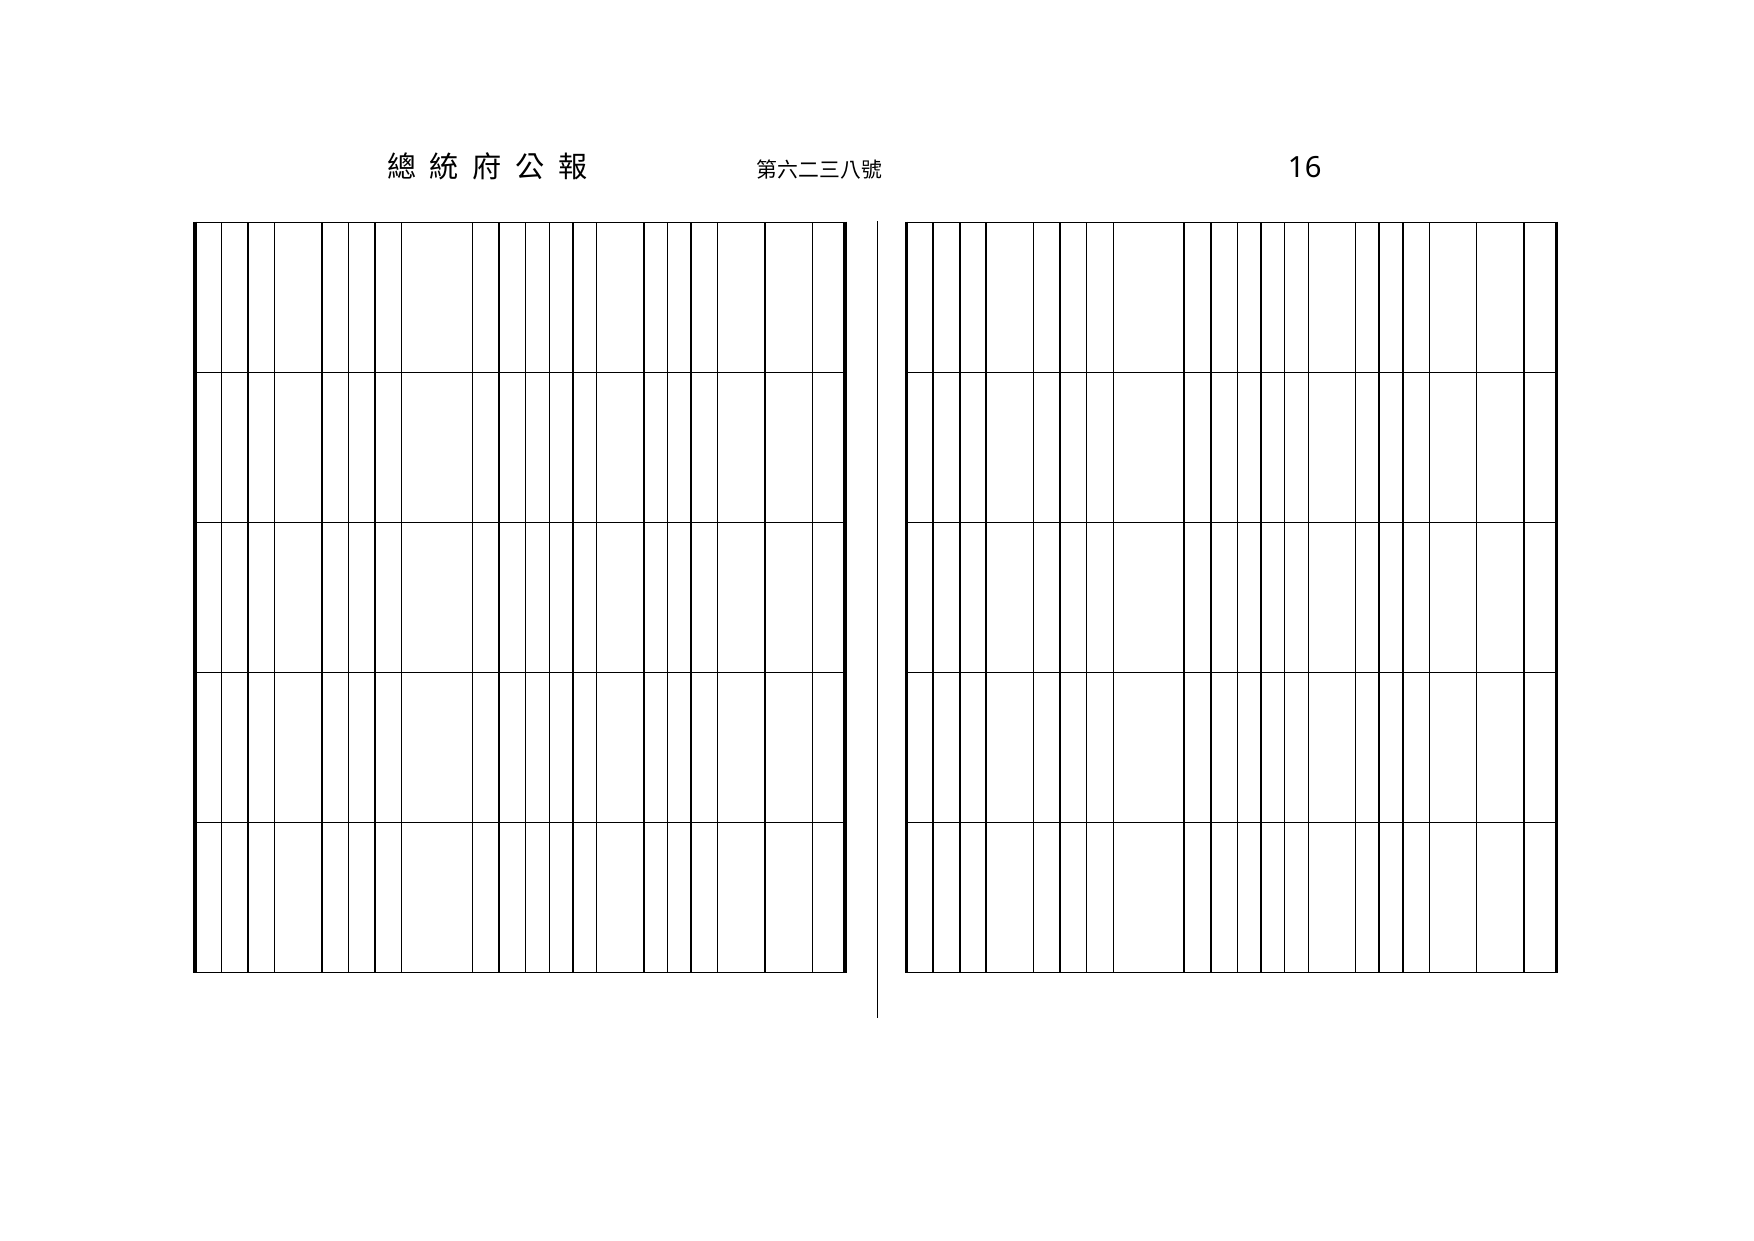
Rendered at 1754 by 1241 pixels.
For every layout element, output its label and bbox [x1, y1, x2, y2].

table_cell [718, 223, 741, 372]
table_cell [1500, 373, 1523, 522]
table_cell [1212, 673, 1237, 822]
table_cell [813, 223, 843, 372]
table_cell [323, 373, 348, 522]
table_cell [376, 223, 401, 372]
table_cell [298, 223, 321, 372]
table_cell [1430, 523, 1453, 672]
table_cell [668, 673, 690, 822]
table_cell [323, 223, 348, 372]
table_cell [222, 823, 247, 972]
table_cell [1185, 373, 1210, 522]
table_cell [500, 823, 525, 972]
table_cell [526, 673, 549, 822]
table_cell [1525, 673, 1555, 822]
table_cell [349, 673, 374, 822]
table_cell [500, 523, 525, 672]
table_cell [1137, 523, 1161, 672]
table_cell [1309, 523, 1332, 672]
table_cell [1500, 223, 1523, 372]
table_cell [1212, 523, 1237, 672]
table_cell [402, 823, 425, 972]
table_cell [1453, 673, 1476, 822]
table_cell [1309, 673, 1332, 822]
table_cell [1010, 823, 1033, 972]
table_cell [1477, 373, 1500, 522]
table_cell [1262, 673, 1284, 822]
table_cell [668, 223, 690, 372]
table_cell [692, 823, 717, 972]
table_cell [741, 823, 764, 972]
table_cell [1185, 673, 1210, 822]
table_cell [1238, 523, 1260, 672]
table_cell [574, 673, 596, 822]
table_cell [813, 823, 843, 972]
table_cell [1285, 223, 1308, 372]
table_cell [1285, 823, 1308, 972]
table_cell [1238, 373, 1260, 522]
table_cell [222, 673, 247, 822]
table_cell [1525, 523, 1555, 672]
table_cell [1356, 823, 1378, 972]
table_cell [741, 223, 764, 372]
table_cell [1332, 823, 1355, 972]
table_cell [1430, 223, 1453, 372]
table_cell [1477, 523, 1500, 672]
table_cell [1114, 673, 1137, 822]
table_cell [987, 823, 1010, 972]
table_cell [1212, 373, 1237, 522]
table_cell [645, 373, 667, 522]
table_cell [1137, 823, 1161, 972]
table_cell [275, 223, 298, 372]
table_cell [449, 373, 472, 522]
table_cell [473, 373, 498, 522]
table_cell [987, 223, 1010, 372]
table_cell [298, 823, 321, 972]
table_cell [402, 223, 425, 372]
table_cell [934, 823, 959, 972]
table_cell [1061, 823, 1086, 972]
table_cell [1034, 823, 1059, 972]
table_cell [1332, 523, 1355, 672]
table_cell [934, 373, 959, 522]
table_cell [574, 823, 596, 972]
table_cell [1185, 823, 1210, 972]
table_cell [1034, 523, 1059, 672]
table_cell [1453, 373, 1476, 522]
table_cell [1404, 373, 1429, 522]
table_cell [1285, 523, 1308, 672]
table_cell [692, 223, 717, 372]
table_cell [1034, 373, 1059, 522]
table_cell [1185, 523, 1210, 672]
table_cell [1114, 523, 1137, 672]
table_cell [1309, 823, 1332, 972]
table_cell [425, 673, 449, 822]
table_cell [500, 223, 525, 372]
table_cell [275, 523, 298, 672]
table_cell [908, 673, 932, 822]
table_cell [597, 373, 620, 522]
table_cell [1453, 523, 1476, 672]
table_cell [298, 523, 321, 672]
table_cell [473, 523, 498, 672]
table_cell [987, 373, 1010, 522]
table_cell [376, 673, 401, 822]
table_cell [1161, 373, 1183, 522]
table_cell [197, 823, 221, 972]
table_cell [197, 523, 221, 672]
table_cell [718, 673, 741, 822]
table_cell [766, 223, 789, 372]
table_cell [526, 523, 549, 672]
table_cell [597, 223, 620, 372]
table_cell [197, 373, 221, 522]
table_cell [668, 523, 690, 672]
table_cell [620, 523, 643, 672]
table_cell [766, 373, 789, 522]
table_cell [668, 823, 690, 972]
table_cell [789, 673, 812, 822]
table_cell [449, 523, 472, 672]
table_cell [934, 523, 959, 672]
table_cell [1010, 373, 1033, 522]
table_cell [349, 523, 374, 672]
table_cell [275, 673, 298, 822]
table_cell [1477, 673, 1500, 822]
table_cell [1525, 823, 1555, 972]
table_cell [766, 523, 789, 672]
table_cell [349, 373, 374, 522]
table_cell [1285, 673, 1308, 822]
table_cell [1262, 523, 1284, 672]
table_cell [789, 223, 812, 372]
table_cell [789, 823, 812, 972]
table_cell [222, 223, 247, 372]
table_cell [961, 823, 985, 972]
table_cell [425, 523, 449, 672]
table_cell [908, 223, 932, 372]
table_cell [574, 223, 596, 372]
table_cell [718, 523, 741, 672]
table_cell [908, 523, 932, 672]
table_cell [402, 373, 425, 522]
table_cell [668, 373, 690, 522]
table_cell [741, 373, 764, 522]
table_cell [987, 523, 1010, 672]
table_cell [741, 523, 764, 672]
table_cell [449, 823, 472, 972]
table_cell [1161, 823, 1183, 972]
table_cell [1500, 523, 1523, 672]
table_cell [1262, 373, 1284, 522]
table_cell [1238, 223, 1260, 372]
table_cell [1010, 223, 1033, 372]
table_cell [500, 673, 525, 822]
table_cell [1356, 223, 1378, 372]
table_cell [1356, 373, 1378, 522]
table_cell [1061, 373, 1086, 522]
table_cell [1404, 673, 1429, 822]
table_cell [550, 673, 572, 822]
table_cell [1356, 523, 1378, 672]
table_cell [645, 673, 667, 822]
table_cell [1087, 223, 1113, 372]
table_cell [376, 823, 401, 972]
table_cell [526, 823, 549, 972]
table_cell [1114, 823, 1137, 972]
table_cell [1262, 223, 1284, 372]
table_cell [1332, 223, 1355, 372]
table_cell [961, 373, 985, 522]
table_cell [249, 673, 274, 822]
table_cell [1137, 373, 1161, 522]
table_cell [349, 223, 374, 372]
table_cell [1238, 823, 1260, 972]
table_cell [1061, 523, 1086, 672]
table_cell [249, 373, 274, 522]
table_cell [987, 673, 1010, 822]
table_cell [1500, 673, 1523, 822]
table_cell [249, 523, 274, 672]
table_cell [645, 223, 667, 372]
table_cell [1034, 223, 1059, 372]
table_cell [766, 823, 789, 972]
table_cell [1161, 523, 1183, 672]
table_cell [1238, 673, 1260, 822]
table_cell [908, 373, 932, 522]
table_cell [1453, 223, 1476, 372]
table_cell [934, 673, 959, 822]
table_cell [789, 373, 812, 522]
table_cell [550, 373, 572, 522]
table_cell [1356, 673, 1378, 822]
table_cell [197, 223, 221, 372]
table_cell [961, 523, 985, 672]
table_cell [323, 673, 348, 822]
table_cell [1430, 673, 1453, 822]
table_cell [597, 673, 620, 822]
table_cell [1061, 673, 1086, 822]
table_cell [1380, 373, 1402, 522]
table_cell [692, 673, 717, 822]
table_cell [1114, 223, 1137, 372]
table_cell [1430, 373, 1453, 522]
table_cell [425, 373, 449, 522]
table_cell [526, 223, 549, 372]
table_cell [249, 223, 274, 372]
table_cell [692, 373, 717, 522]
table_cell [526, 373, 549, 522]
table_cell [620, 223, 643, 372]
table_cell [961, 673, 985, 822]
table_cell [1380, 823, 1402, 972]
table_cell [222, 373, 247, 522]
table_cell [376, 373, 401, 522]
table_cell [449, 673, 472, 822]
table_cell [741, 673, 764, 822]
table_cell [597, 823, 620, 972]
table_cell [550, 223, 572, 372]
table_cell [813, 673, 843, 822]
table_cell [1185, 223, 1210, 372]
table_cell [1332, 673, 1355, 822]
table_cell [323, 823, 348, 972]
table_cell [376, 523, 401, 672]
table_cell [766, 673, 789, 822]
table_cell [249, 823, 274, 972]
table_cell [1161, 673, 1183, 822]
table_cell [275, 823, 298, 972]
table_cell [402, 673, 425, 822]
table_cell [298, 373, 321, 522]
table_cell [1525, 373, 1555, 522]
table_cell [323, 523, 348, 672]
table_cell [449, 223, 472, 372]
table_cell [645, 823, 667, 972]
table_cell [620, 823, 643, 972]
table_cell [934, 223, 959, 372]
table_cell [1137, 673, 1161, 822]
table_cell [1380, 223, 1402, 372]
table_cell [813, 373, 843, 522]
table_cell [1380, 673, 1402, 822]
table_cell [1309, 223, 1332, 372]
table_cell [1404, 823, 1429, 972]
table_cell [425, 823, 449, 972]
table_cell [908, 823, 932, 972]
table_cell [222, 523, 247, 672]
table_cell [349, 823, 374, 972]
table_cell [574, 373, 596, 522]
table_cell [789, 523, 812, 672]
table_cell [1212, 223, 1237, 372]
table_cell [473, 673, 498, 822]
table_cell [275, 373, 298, 522]
table_cell [1380, 523, 1402, 672]
table_cell [1087, 823, 1113, 972]
table_cell [1477, 223, 1500, 372]
table_cell [473, 823, 498, 972]
table_cell [298, 673, 321, 822]
table_cell [402, 523, 425, 672]
table_cell [1309, 373, 1332, 522]
table_cell [1525, 223, 1555, 372]
table_cell [1285, 373, 1308, 522]
table_cell [500, 373, 525, 522]
table_cell [1453, 823, 1476, 972]
table_cell [1332, 373, 1355, 522]
table_cell [550, 523, 572, 672]
table_cell [1404, 223, 1429, 372]
table_cell [597, 523, 620, 672]
table_cell [1500, 823, 1523, 972]
table_cell [1161, 223, 1183, 372]
table_cell [1212, 823, 1237, 972]
table_cell [1087, 673, 1113, 822]
table_cell [1404, 523, 1429, 672]
table_cell [718, 373, 741, 522]
table_cell [645, 523, 667, 672]
table_cell [1477, 823, 1500, 972]
table_cell [574, 523, 596, 672]
table_cell [473, 223, 498, 372]
table_cell [961, 223, 985, 372]
table_cell [1010, 523, 1033, 672]
table_cell [718, 823, 741, 972]
table_cell [1430, 823, 1453, 972]
table_cell [1010, 673, 1033, 822]
table_cell [620, 373, 643, 522]
table_cell [425, 223, 449, 372]
table_cell [1034, 673, 1059, 822]
table_cell [813, 523, 843, 672]
table_cell [692, 523, 717, 672]
table_cell [1087, 373, 1113, 522]
table_cell [1137, 223, 1161, 372]
table_cell [1061, 223, 1086, 372]
table_cell [1114, 373, 1137, 522]
table_cell [1087, 523, 1113, 672]
table_cell [550, 823, 572, 972]
table_cell [197, 673, 221, 822]
table_cell [1262, 823, 1284, 972]
table_cell [620, 673, 643, 822]
